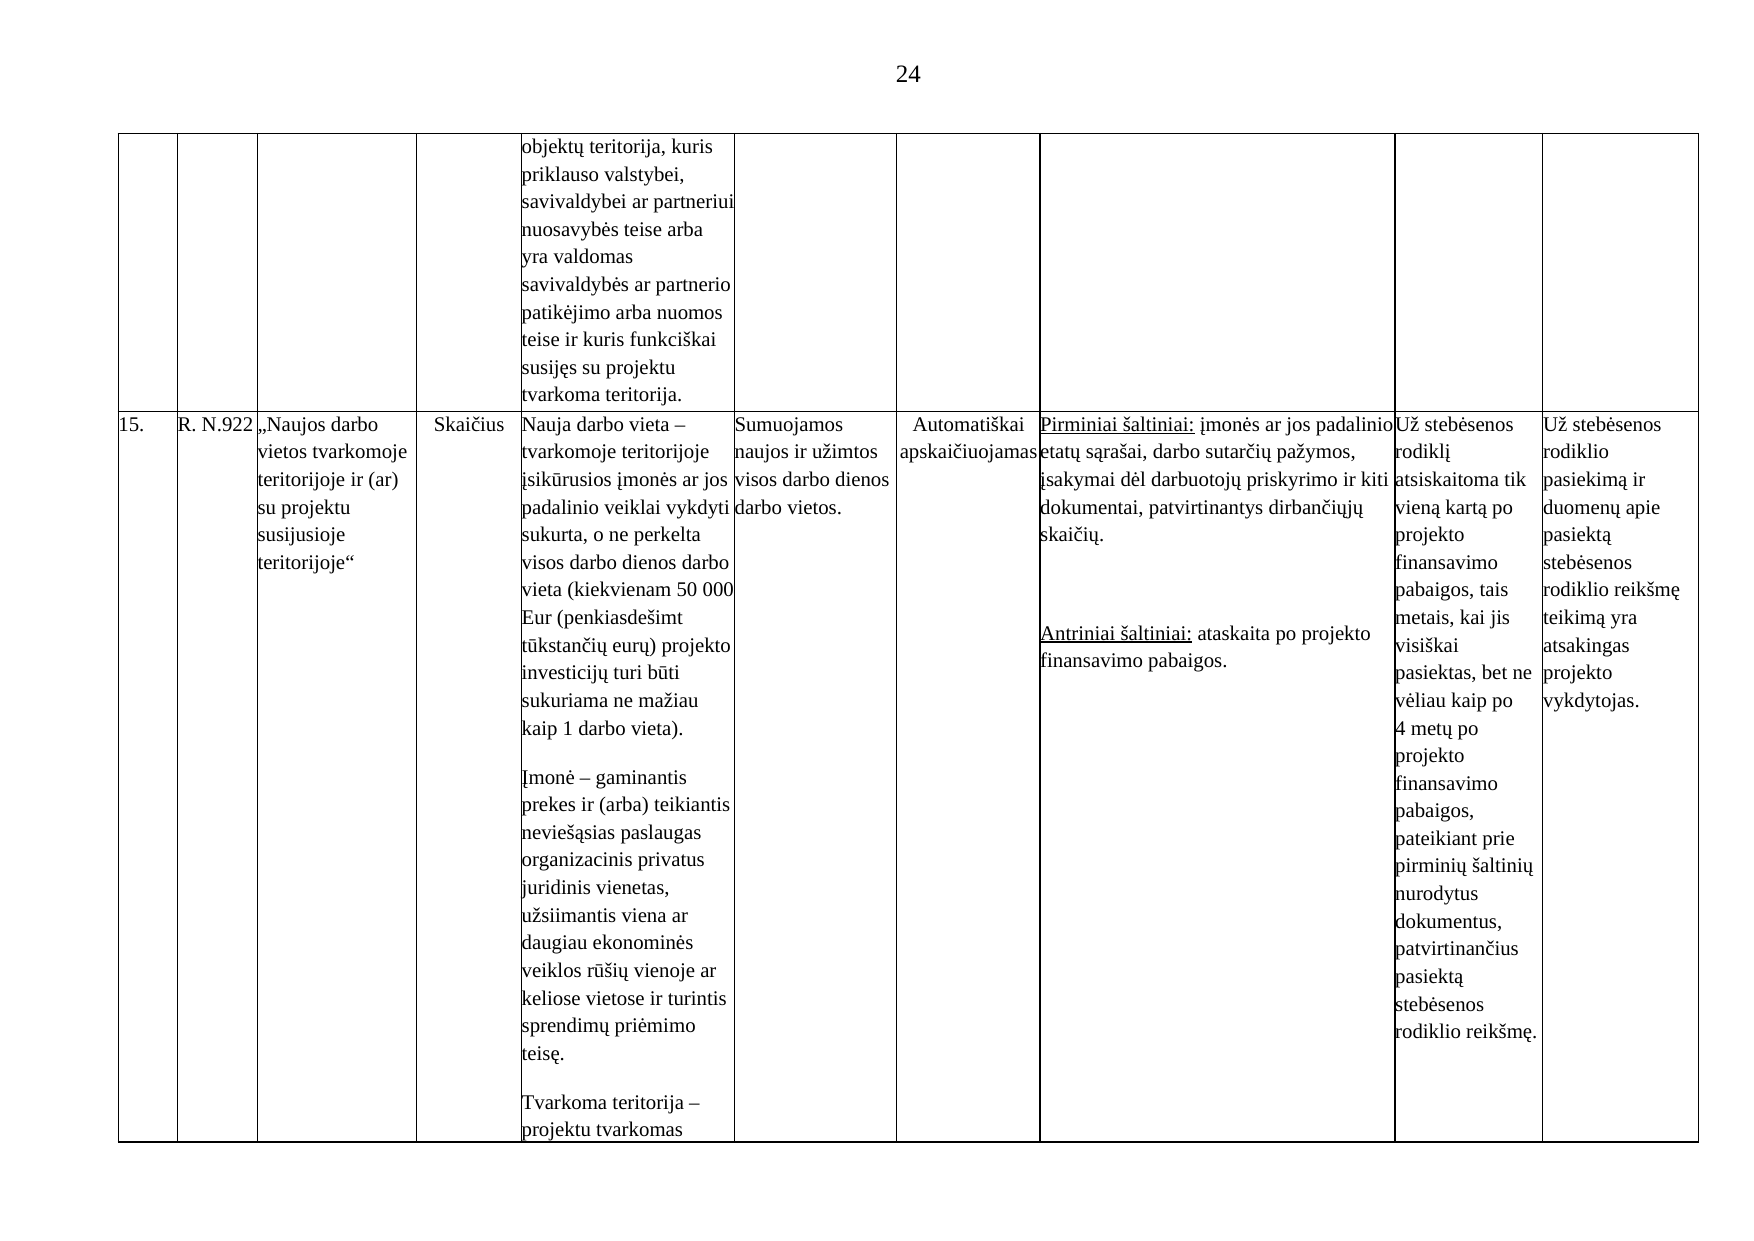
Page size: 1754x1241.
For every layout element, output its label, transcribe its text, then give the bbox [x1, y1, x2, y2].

table_cell Už stebėsenos rodiklio pasiekimą ir duomenų apie pasiektą stebėsenos rodiklio reikšmę teikimą yra atsakingas projekto vykdytojas. [1543, 412, 1698, 1141]
table_cell Skaičius [417, 412, 521, 1141]
table_cell „Naujos darbo vietos tvarkomoje teritorijoje ir (ar) su projektu susijusioje teritorijoje“ [258, 412, 416, 1141]
table_cell [417, 134, 521, 411]
table_cell objektų teritorija, kuris priklauso valstybei, savivaldybei ar partneriui nuosavybės teise arba yra valdomas savivaldybės ar partnerio patikėjimo arba nuomos teise ir kuris funkciškai susijęs su projektu tvarkoma teritorija. [522, 134, 734, 411]
table_cell [178, 134, 257, 411]
table_cell [735, 134, 896, 411]
table_cell [1396, 134, 1542, 411]
table_cell Automatiškai apskaičiuojamas [897, 412, 1039, 1141]
table_cell Pirminiai šaltiniai: įmonės ar jos padalinio etatų sąrašai, darbo sutarčių pažymos, įsakymai dėl darbuotojų priskyrimo ir kiti dokumentai, patvirtinantys dirbančiųjų skaičių. Antriniai šaltiniai: ataskaita po projekto finansavimo pabaigos. [1041, 412, 1394, 1141]
table_cell Už stebėsenos rodiklį atsiskaitoma tik vieną kartą po projekto finansavimo pabaigos, tais metais, kai jis visiškai pasiektas, bet ne vėliau kaip po 4 metų po projekto finansavimo pabaigos, pateikiant prie pirminių šaltinių nurodytus dokumentus, patvirtinančius pasiektą stebėsenos rodiklio reikšmę. [1396, 412, 1542, 1141]
table_cell [258, 134, 416, 411]
table_cell [119, 134, 177, 411]
table_cell [1041, 134, 1394, 411]
table_cell Nauja darbo vieta – tvarkomoje teritorijoje įsikūrusios įmonės ar jos padalinio veiklai vykdyti sukurta, o ne perkelta visos darbo dienos darbo vieta (kiekvienam 50 000 Eur (penkiasdešimt tūkstančių eurų) projekto investicijų turi būti sukuriama ne mažiau kaip 1 darbo vieta). Įmonė – gaminantis prekes ir (arba) teikiantis neviešąsias paslaugas organizacinis privatus juridinis vienetas, užsiimantis viena ar daugiau ekonominės veiklos rūšių vienoje ar keliose vietose ir turintis sprendimų priėmimo teisę. Tvarkoma teritorija – projektu tvarkomas [522, 412, 734, 1141]
table_cell R. N.922 [178, 412, 257, 1141]
table_cell [1543, 134, 1698, 411]
table_cell 15. [119, 412, 177, 1141]
table_cell Sumuojamos naujos ir užimtos visos darbo dienos darbo vietos. [735, 412, 896, 1141]
table_cell [897, 134, 1039, 411]
